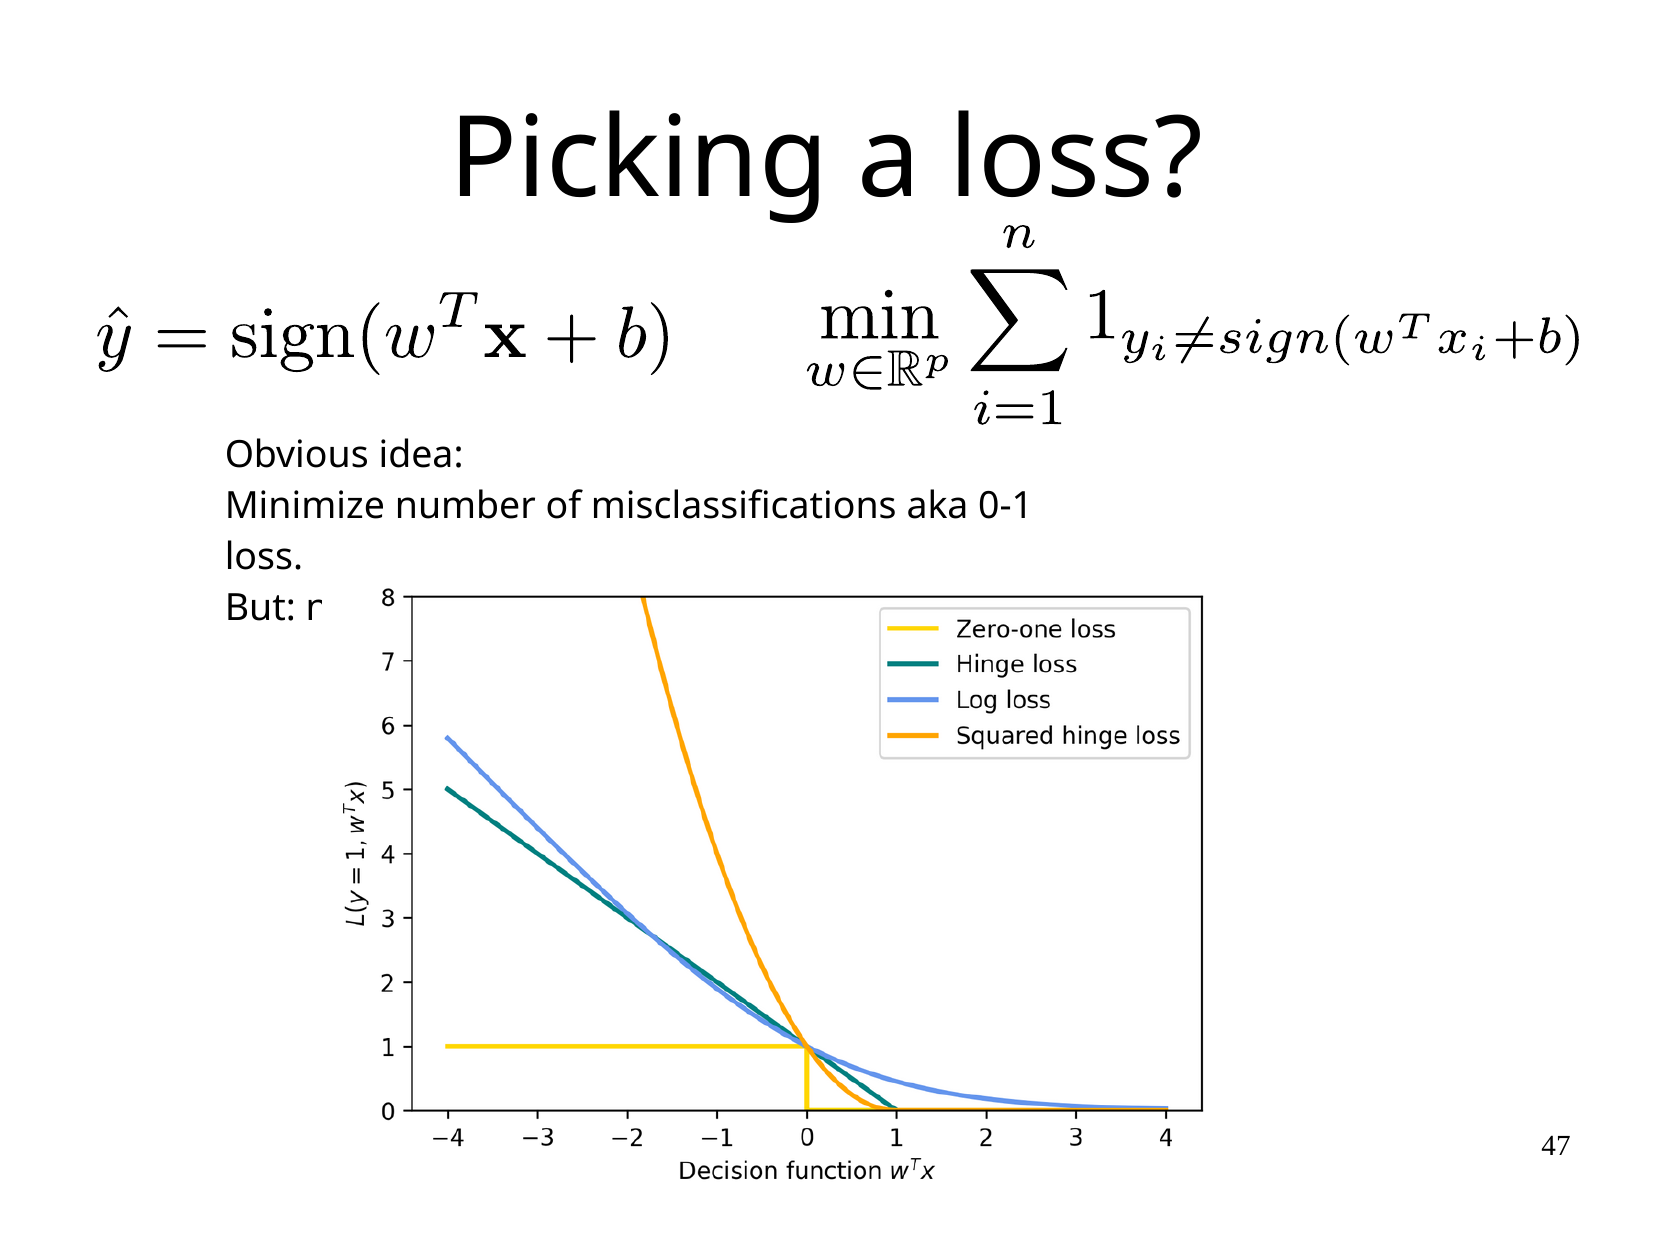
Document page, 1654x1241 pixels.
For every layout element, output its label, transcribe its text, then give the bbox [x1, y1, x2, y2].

picture [322, 569, 1216, 1197]
title Picking a loss? [82, 49, 1571, 257]
text_box [804, 225, 1585, 425]
text_box [95, 292, 676, 376]
text_box Obvious idea: Minimize number of misclassifications aka 0-1 loss. But: non-convex, not continuous => Relax [210, 420, 1126, 549]
